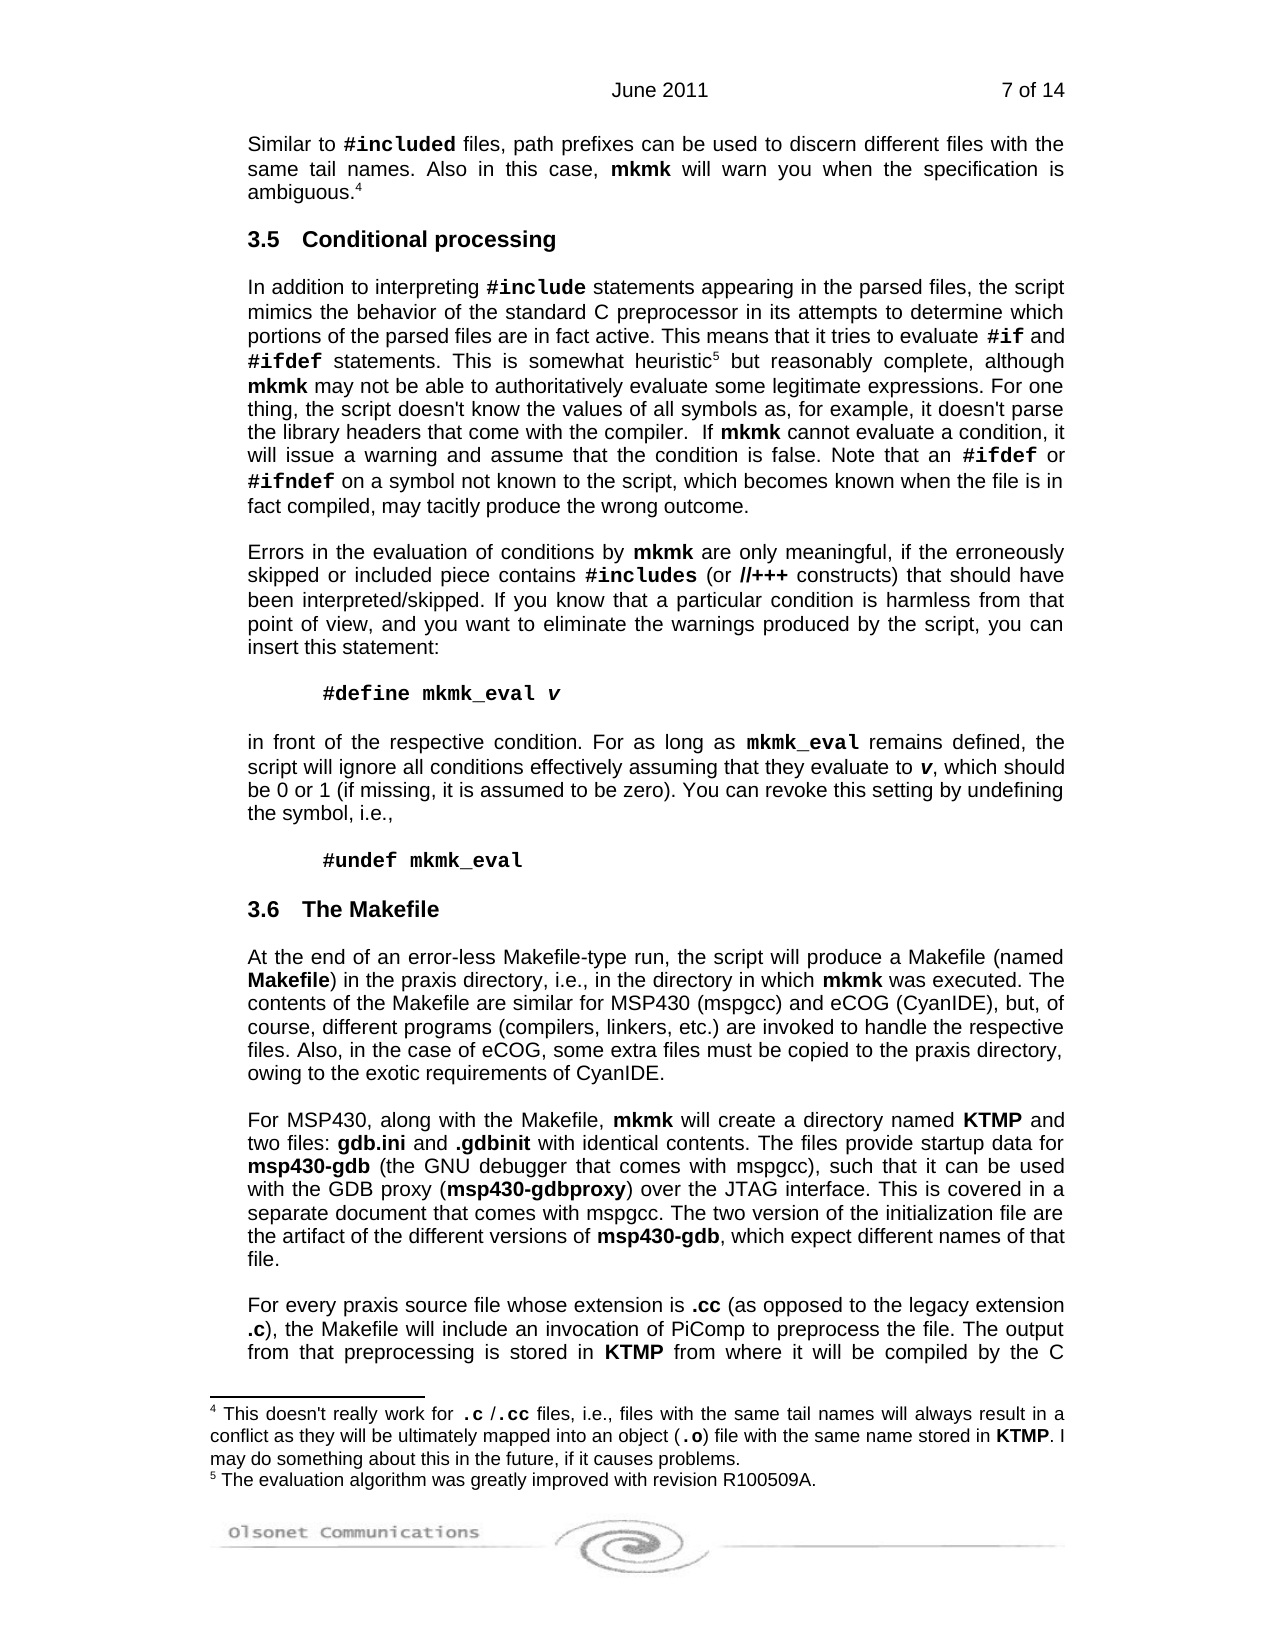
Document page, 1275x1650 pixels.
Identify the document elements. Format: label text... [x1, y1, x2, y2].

subtitle The Makefile [247, 897, 1065, 922]
text #undef mkmk_eval [247, 848, 1065, 873]
text At the end of an error-less Makefile-type run, the script will produce a Makefile (named Makefile) in the praxis directory, i.e., in the directory in which mkmk was executed. The contents of the Makefile are similar for MSP430 (mspgcc) and eCOG (CyanIDE), but, of course, different programs (compilers, linkers, etc.) are invoked to handle the respective files. Also, in the case of eCOG, some extra files must be copied to the praxis directory, owing to the exotic requirements of CyanIDE. [247, 946, 1065, 1085]
text Similar to #included files, path prefixes can be used to discern different files with the same tail names. Also in this case, mkmk will warn you when the specification is ambiguous. [247, 132, 1065, 204]
text For MSP430, along with the Makefile, mkmk will create a directory named KTMP and two files: gdb.ini and .gdbinit with identical contents. The files provide startup data for msp430-gdb (the GNU debugger that comes with mspgcc), such that it can be used with the GDB proxy (msp430-gdbproxy) over the JTAG interface. This is covered in a separate document that comes with mspgcc. The two version of the initialization file are the artifact of the different versions of msp430-gdb, which expect different names of that file. [247, 1108, 1065, 1271]
picture [210, 1504, 1065, 1596]
text For every praxis source file whose extension is .cc (as opposed to the legacy extension .c), the Makefile will include an invocation of PiComp to preprocess the file. The output from that preprocessing is stored in KTMP from where it will be compiled by the C [247, 1294, 1065, 1364]
text #define mkmk_eval v [247, 682, 1065, 707]
text Errors in the evaluation of conditions by mkmk are only meaningful, if the erroneously skipped or included piece contains #includes (or //+++ constructs) that should have been interpreted/skipped. If you know that a particular condition is harmless from that point of view, and you want to eliminate the warnings produced by the script, you can insert this statement: [247, 541, 1065, 659]
text In addition to interpreting #include statements appearing in the parsed files, the script mimics the behavior of the standard C preprocessor in its attempts to determine which portions of the parsed files are in fact active. This means that it tries to evaluate #if and #ifdef statements. This is somewhat heuristic but reasonably complete, although mkmk may not be able to authoritatively evaluate some legitimate expressions. For one thing, the script doesn't know the values of all symbols as, for example, it doesn't parse the library headers that come with the compiler. If mkmk cannot evaluate a condition, it will issue a warning and assume that the condition is false. Note that an #ifdef or #ifndef on a symbol not known to the script, which becomes known when the file is in fact compiled, may tacitly produce the wrong outcome. [247, 276, 1065, 517]
text The evaluation algorithm was greatly improved with revision R100509A. [210, 1469, 1065, 1490]
subtitle Conditional processing [247, 227, 1065, 253]
text in front of the respective condition. For as long as mkmk_eval remains defined, the script will ignore all conditions effectively assuming that they evaluate to v, which should be 0 or 1 (if missing, it is assumed to be zero). You can revoke this setting by undefining the symbol, i.e., [247, 730, 1065, 825]
text This doesn't really work for .c /.cc files, i.e., files with the same tail names will always result in a conflict as they will be ultimately mapped into an object (.o) file with the same name stored in KTMP. I may do something about this in the future, if it causes problems. [210, 1403, 1065, 1469]
